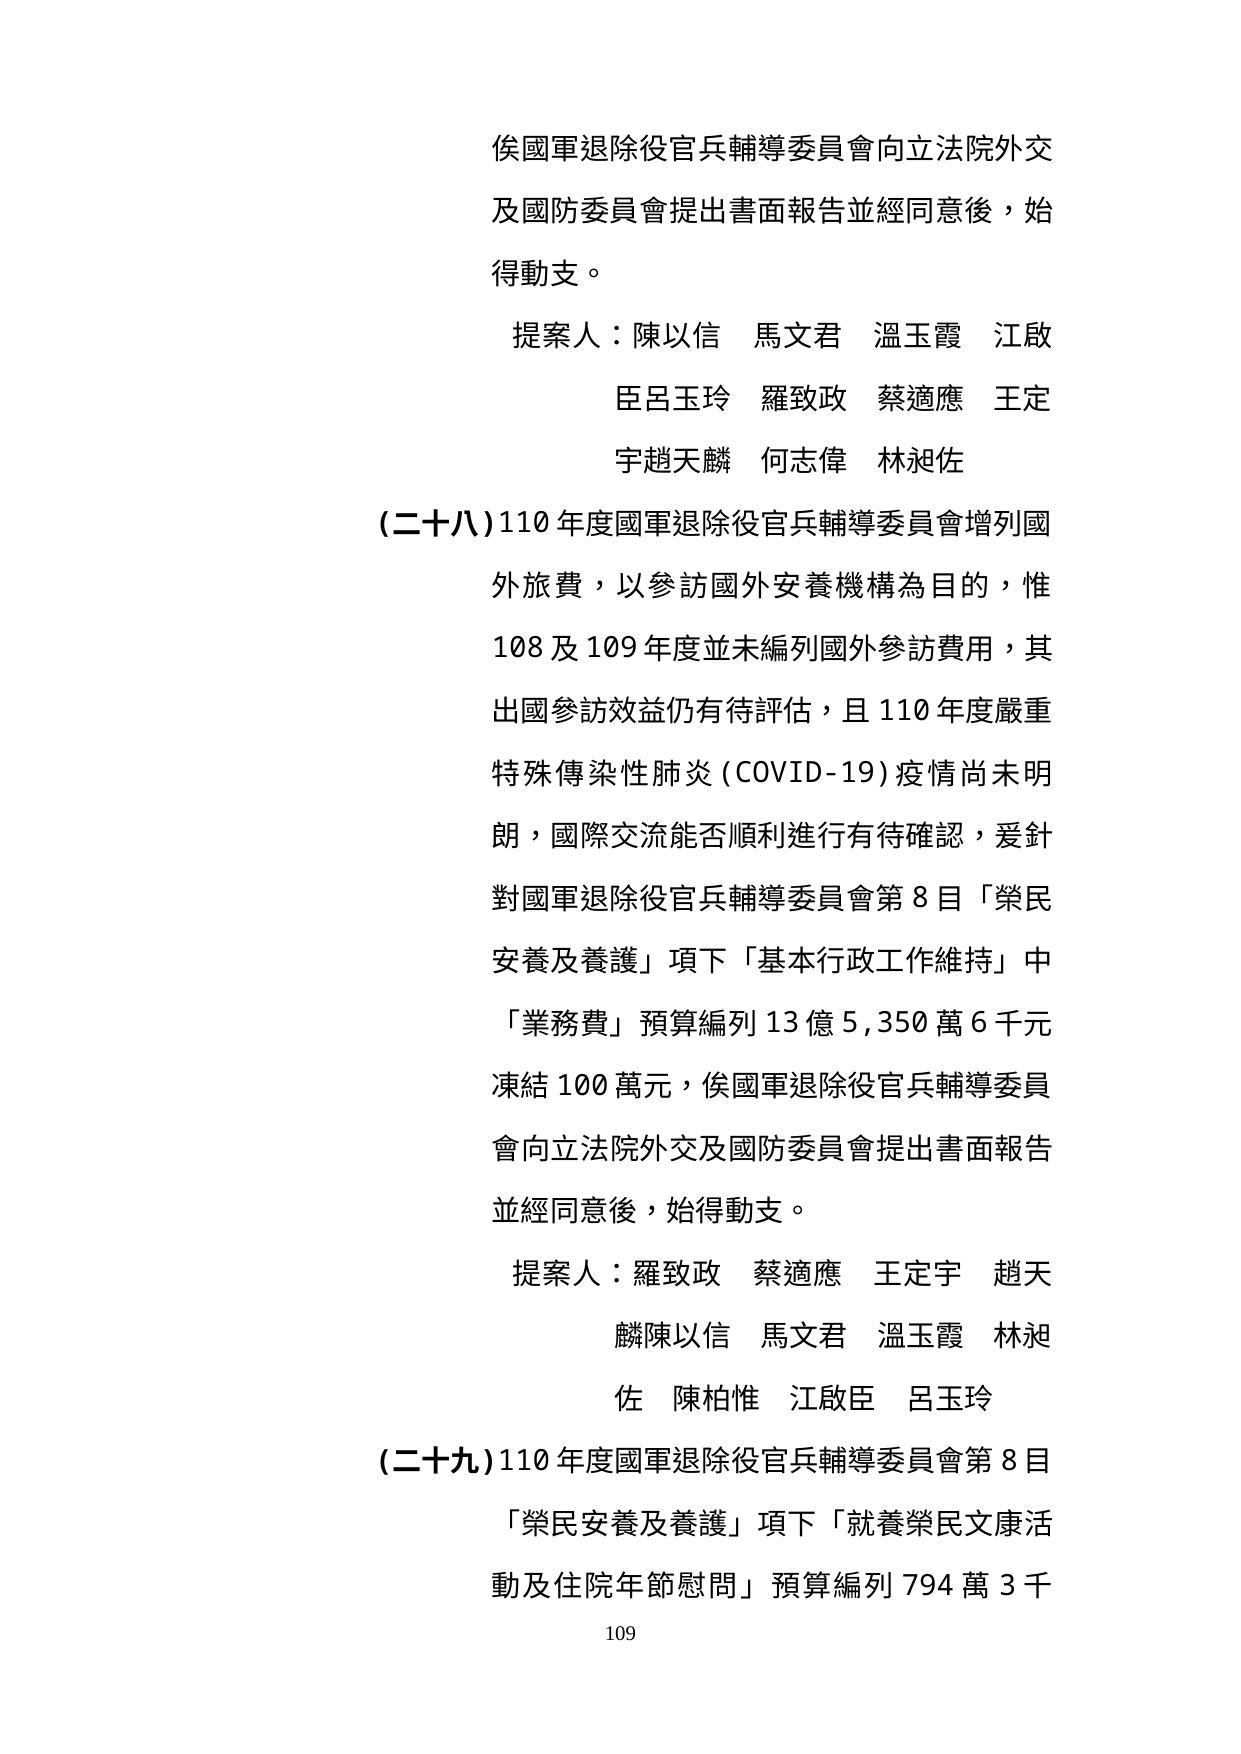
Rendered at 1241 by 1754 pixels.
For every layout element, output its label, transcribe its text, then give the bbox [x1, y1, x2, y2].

text 俟國軍退除役官兵輔導委員會向立法院外交及國防委員會提出書面報告並經同意後，始得動支。 [375, 105, 1053, 292]
text (二十八)110年度國軍退除役官兵輔導委員會增列國外旅費，以參訪國外安養機構為目的，惟108及109年度並未編列國外參訪費用，其出國參訪效益仍有待評估，且110年度嚴重特殊傳染性肺炎(COVID-19)疫情尚未明朗，國際交流能否順利進行有待確認，爰針對國軍退除役官兵輔導委員會第8目「榮民安養及養護」項下「基本行政工作維持」中「業務費」預算編列13億5,350萬6千元凍結100萬元，俟國軍退除役官兵輔導委員會向立法院外交及國防委員會提出書面報告並經同意後，始得動支。 [375, 480, 1053, 1230]
text (二十九)110年度國軍退除役官兵輔導委員會第8目「榮民安養及養護」項下「就養榮民文康活動及住院年節慰問」預算編列794萬3千 [375, 1417, 1053, 1605]
text 提案人：羅致政 蔡適應 王定宇 趙天麟陳以信 馬文君 溫玉霞 林昶佐 陳柏惟 江啟臣 呂玉玲 [512, 1230, 1053, 1417]
text 提案人：陳以信 馬文君 溫玉霞 江啟臣呂玉玲 羅致政 蔡適應 王定宇趙天麟 何志偉 林昶佐 [512, 292, 1053, 480]
